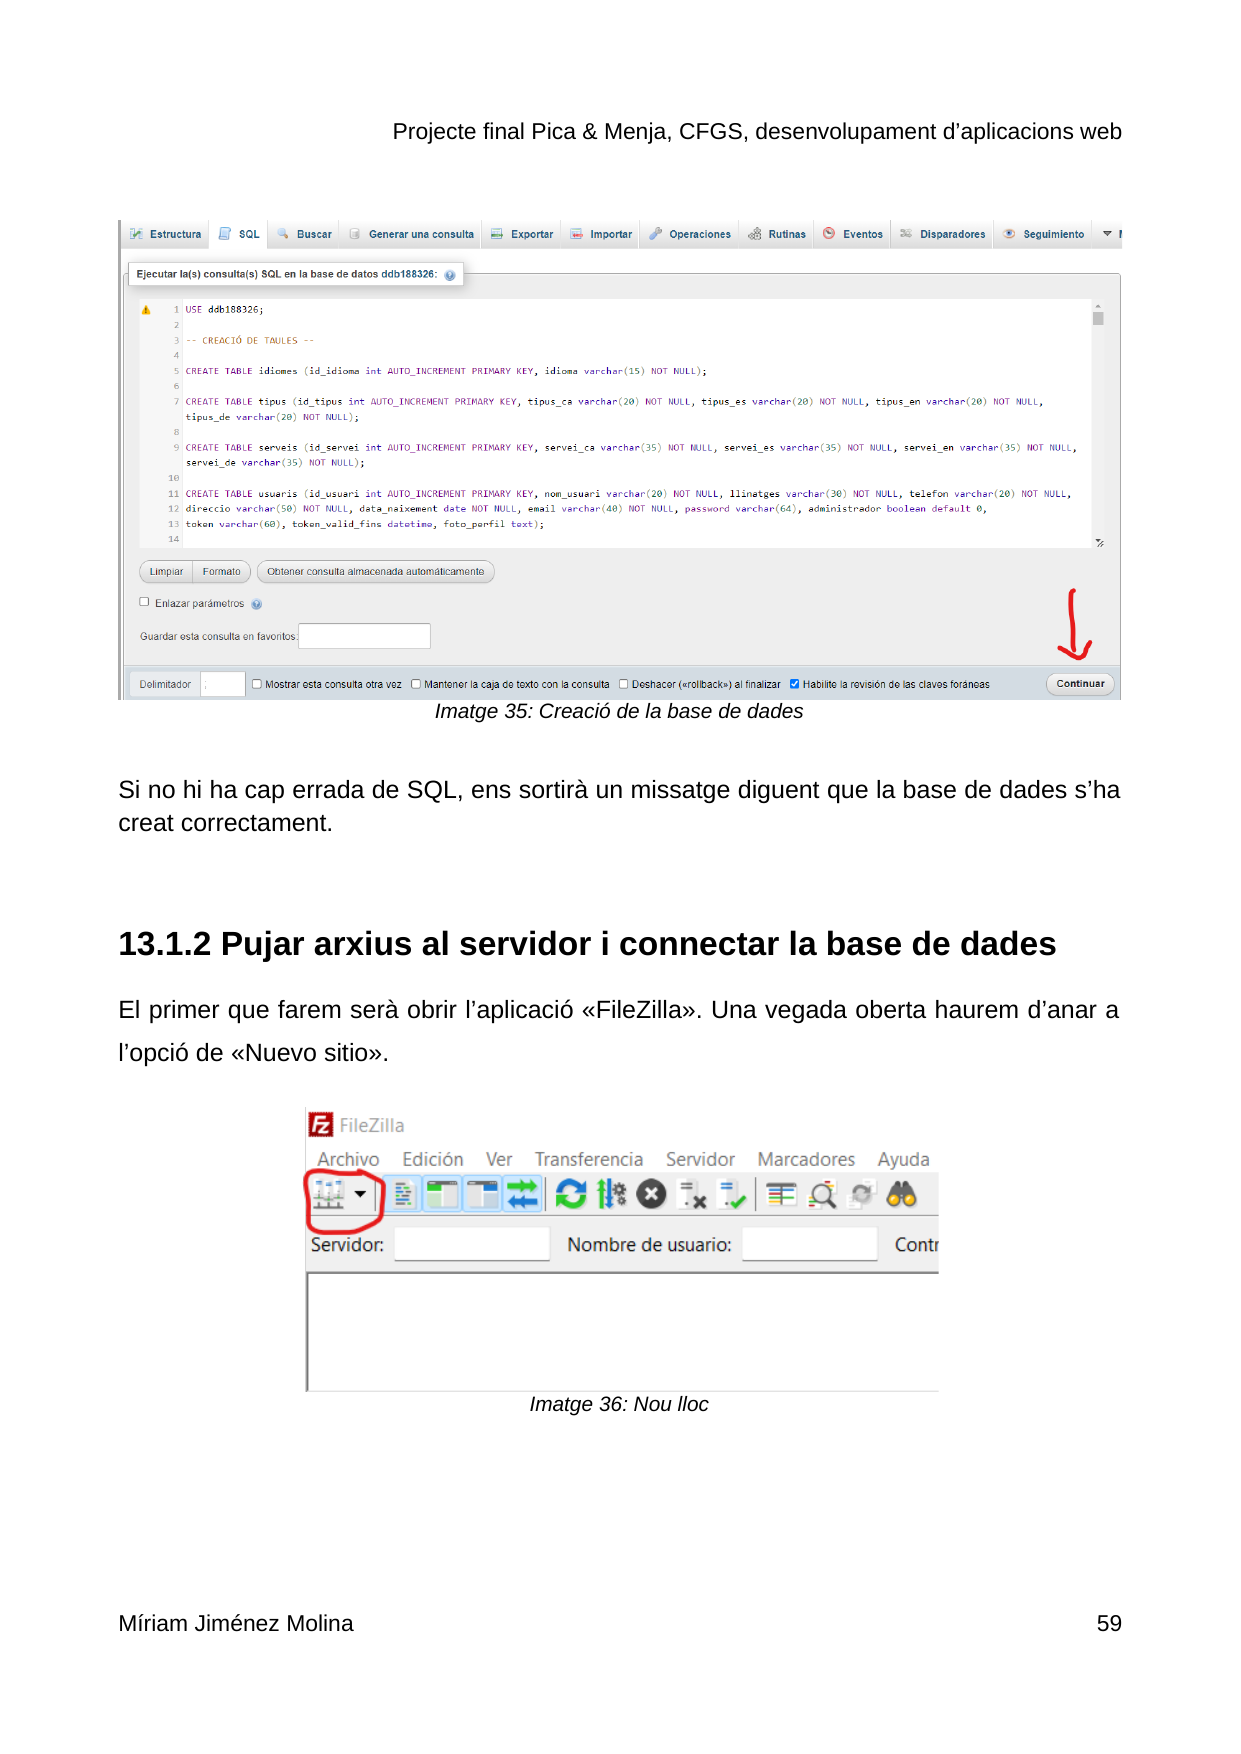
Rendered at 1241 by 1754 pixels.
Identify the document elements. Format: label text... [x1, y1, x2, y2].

picture [118, 220, 1123, 700]
picture [301, 1107, 939, 1392]
text El primer que farem serà obrir l’aplicació «FileZilla». Una vegada oberta haurem d’anar a l’opció de «Nuevo sitio». [118, 994, 1122, 1066]
text Imatge 35: Creació de la base de dades [87, 700, 1153, 723]
subtitle 13.1.2 Pujar arxius al servidor i connectar la base de dades [118, 924, 1122, 963]
text Imatge 36: Nou lloc [301, 1392, 939, 1416]
text Si no hi ha cap errada de SQL, ens sortirà un missatge diguent que la base de dades s’ha creat correctament. [118, 775, 1122, 837]
